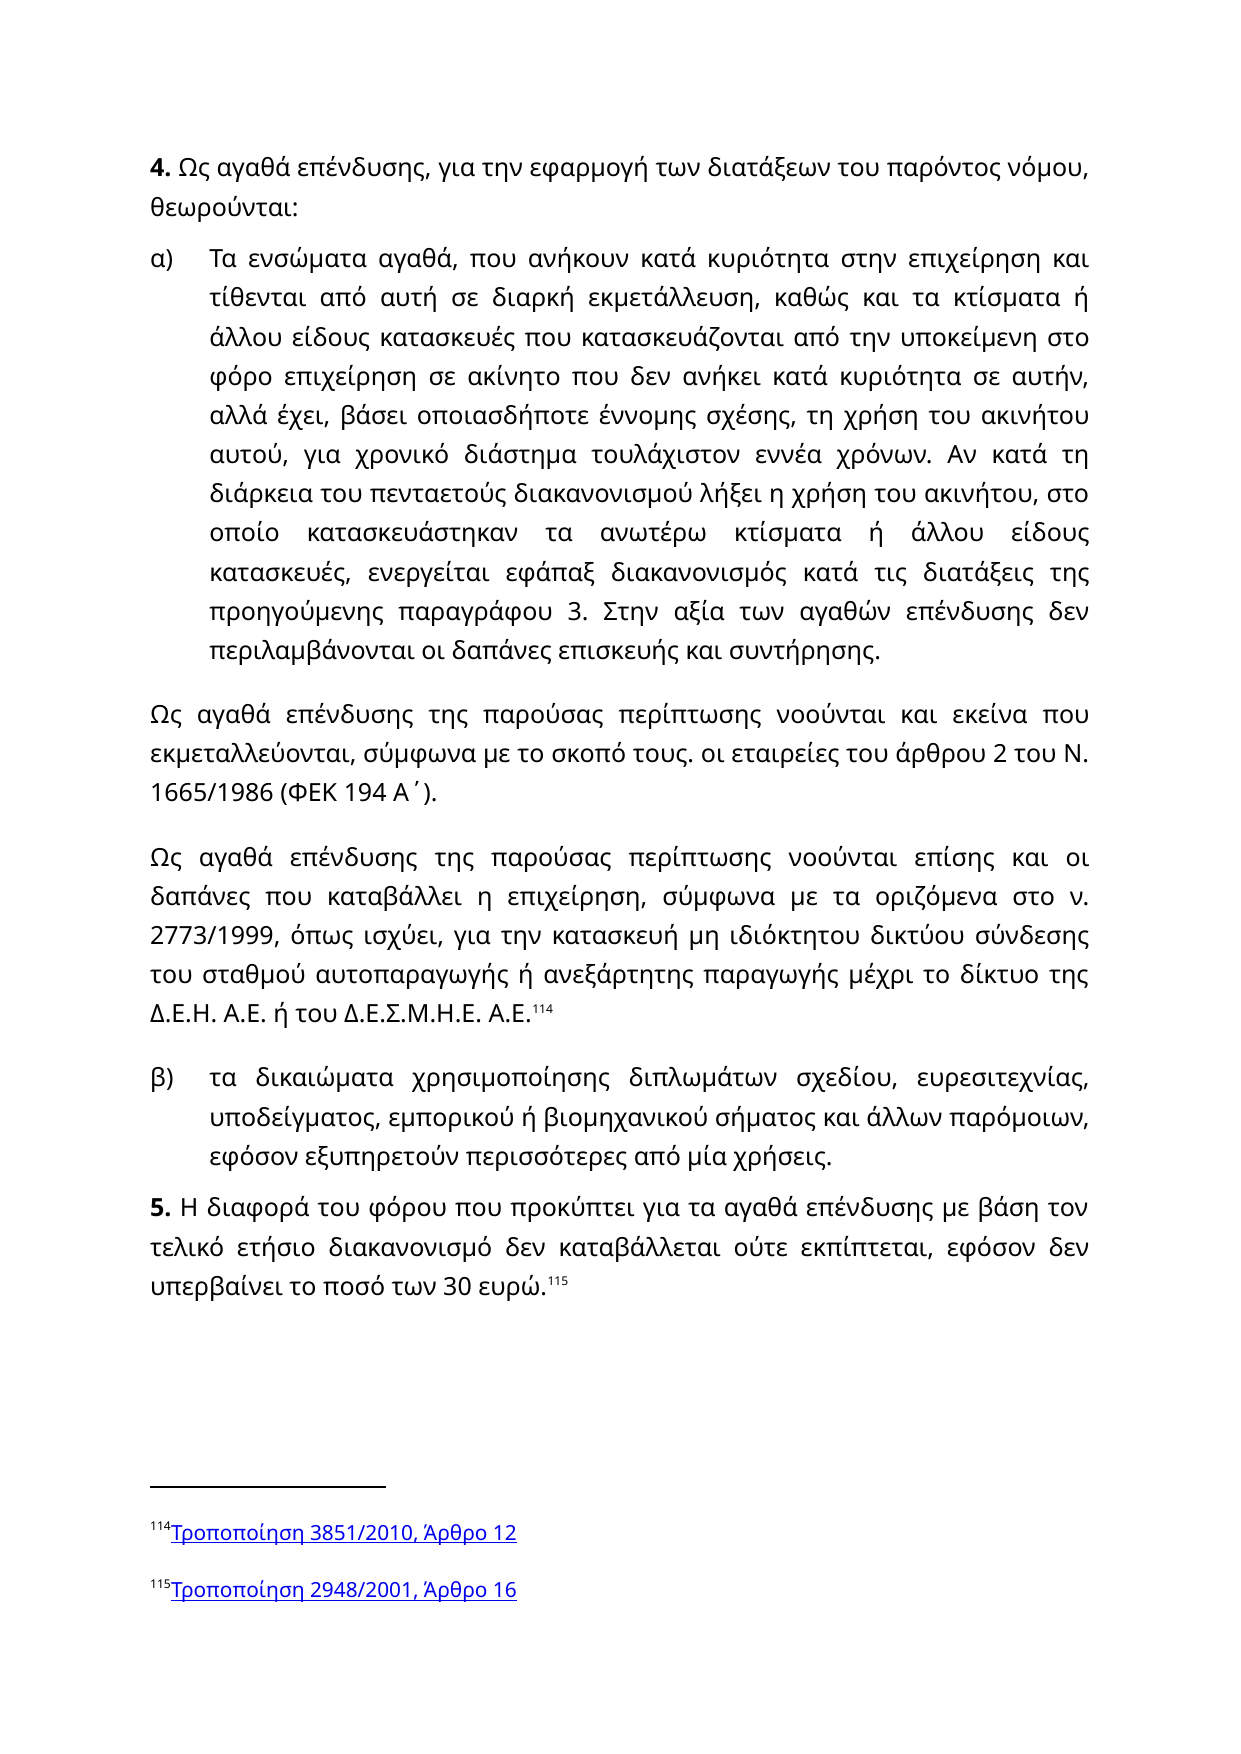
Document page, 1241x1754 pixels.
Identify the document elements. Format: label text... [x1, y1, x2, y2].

text 5. Η διαφορά του φόρου που προκύπτει για τα αγαθά επένδυσης με βάση τον τελικό ετήσιο διακανονισμό δεν καταβάλλεται ούτε εκπίπτεται, εφόσον δεν υπερβαίνει το ποσό των 30 ευρώ. [150, 1190, 1090, 1302]
text Ως αγαθά επένδυσης της παρούσας περίπτωσης νοούνται επίσης και οι δαπάνες που καταβάλλει η επιχείρηση, σύμφωνα με τα οριζόμενα στο ν. 2773/1999, όπως ισχύει, για την κατασκευή μη ιδιόκτητου δικτύου σύνδεσης του σταθμού αυτοπαραγωγής ή ανεξάρτητης παραγωγής μέχρι το δίκτυο της Δ.Ε.Η. Α.Ε. ή του Δ.Ε.Σ.Μ.Η.Ε. Α.Ε. [150, 839, 1090, 1030]
text Τροποποίηση 3851/2010, Άρθρο 12 [150, 1518, 1090, 1546]
list β) τα δικαιώματα χρησιμοποίησης διπλωμάτων σχεδίου, ευρεσιτεχνίας, υποδείγματος, εμπορικού ή βιομηχανικού σήματος και άλλων παρόμοιων, εφόσον εξυπηρετούν περισσότερες από μία χρήσεις. [150, 1060, 1090, 1172]
list α) Τα ενσώματα αγαθά, που ανήκουν κατά κυριότητα στην επιχείρηση και τίθενται από αυτή σε διαρκή εκμετάλλευση, καθώς και τα κτίσματα ή άλλου είδους κατασκευές που κατασκευάζονται από την υποκείμενη στο φόρο επιχείρηση σε ακίνητο που δεν ανήκει κατά κυριότητα σε αυτήν, αλλά έχει, βάσει οποιασδήποτε έννομης σχέσης, τη χρήση του ακινήτου αυτού, για χρονικό διάστημα τουλάχιστον εννέα χρόνων. Αν κατά τη διάρκεια του πενταετούς διακανονισμού λήξει η χρήση του ακινήτου, στο οποίο κατασκευάστηκαν τα ανωτέρω κτίσματα ή άλλου είδους κατασκευές, ενεργείται εφάπαξ διακανονισμός κατά τις διατάξεις της προηγούμενης παραγράφου 3. Στην αξία των αγαθών επένδυσης δεν περιλαμβάνονται οι δαπάνες επισκευής και συντήρησης. [150, 241, 1090, 667]
text Τροποποίηση 2948/2001, Άρθρο 16 [150, 1576, 1090, 1604]
text 4. Ως αγαθά επένδυσης, για την εφαρμογή των διατάξεων του παρόντος νόμου, θεωρούνται: [150, 150, 1090, 223]
text Ως αγαθά επένδυσης της παρούσας περίπτωσης νοούνται και εκείνα που εκμεταλλεύονται, σύμφωνα με το σκοπό τους. οι εταιρείες του άρθρου 2 του Ν. 1665/1986 (ΦΕΚ 194 Α΄). [150, 697, 1090, 809]
